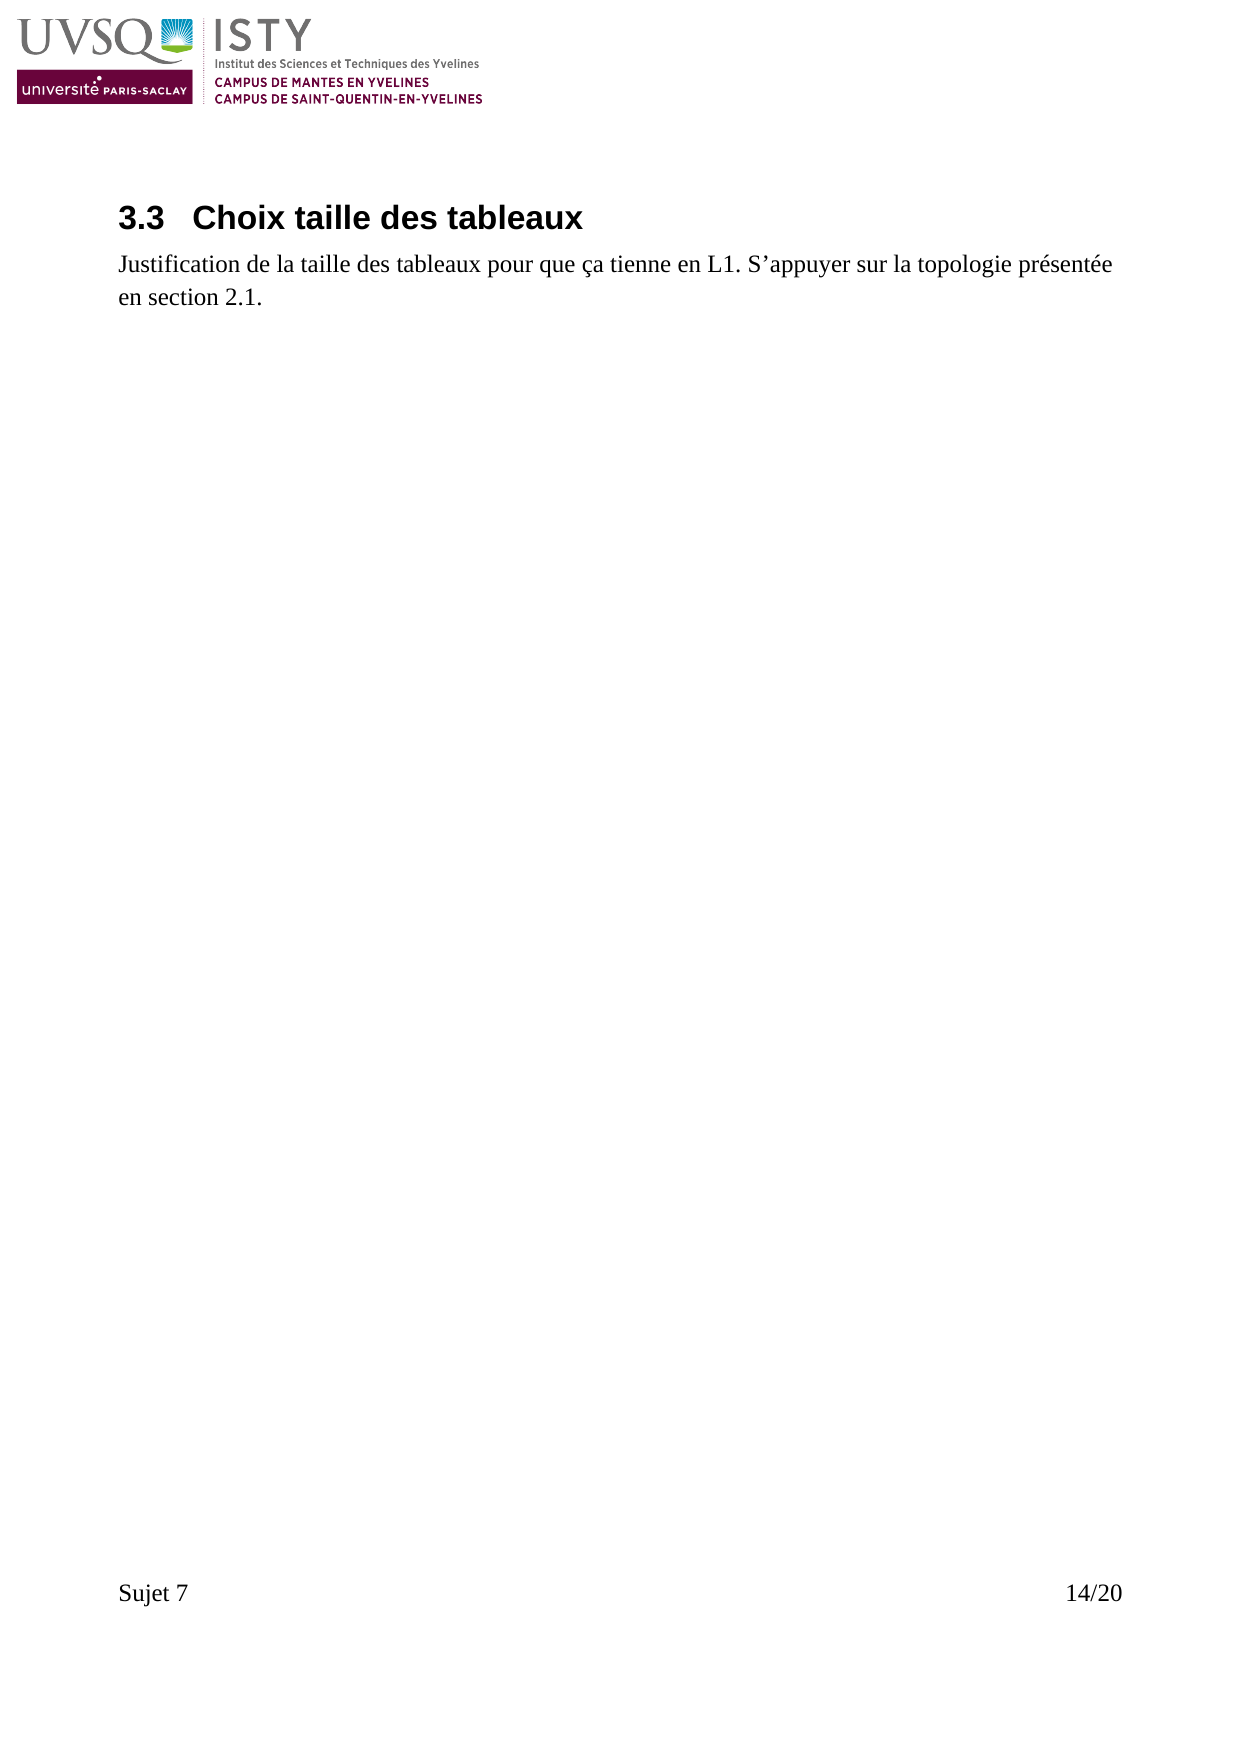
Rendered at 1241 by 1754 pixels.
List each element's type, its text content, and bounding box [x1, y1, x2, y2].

text Justification de la taille des tableaux pour que ça tienne en L1. S’appuyer sur la topologie présentée en section 2.1. [118, 249, 1122, 311]
picture [2, 2, 497, 121]
subtitle Choix taille des tableaux [118, 198, 1122, 236]
